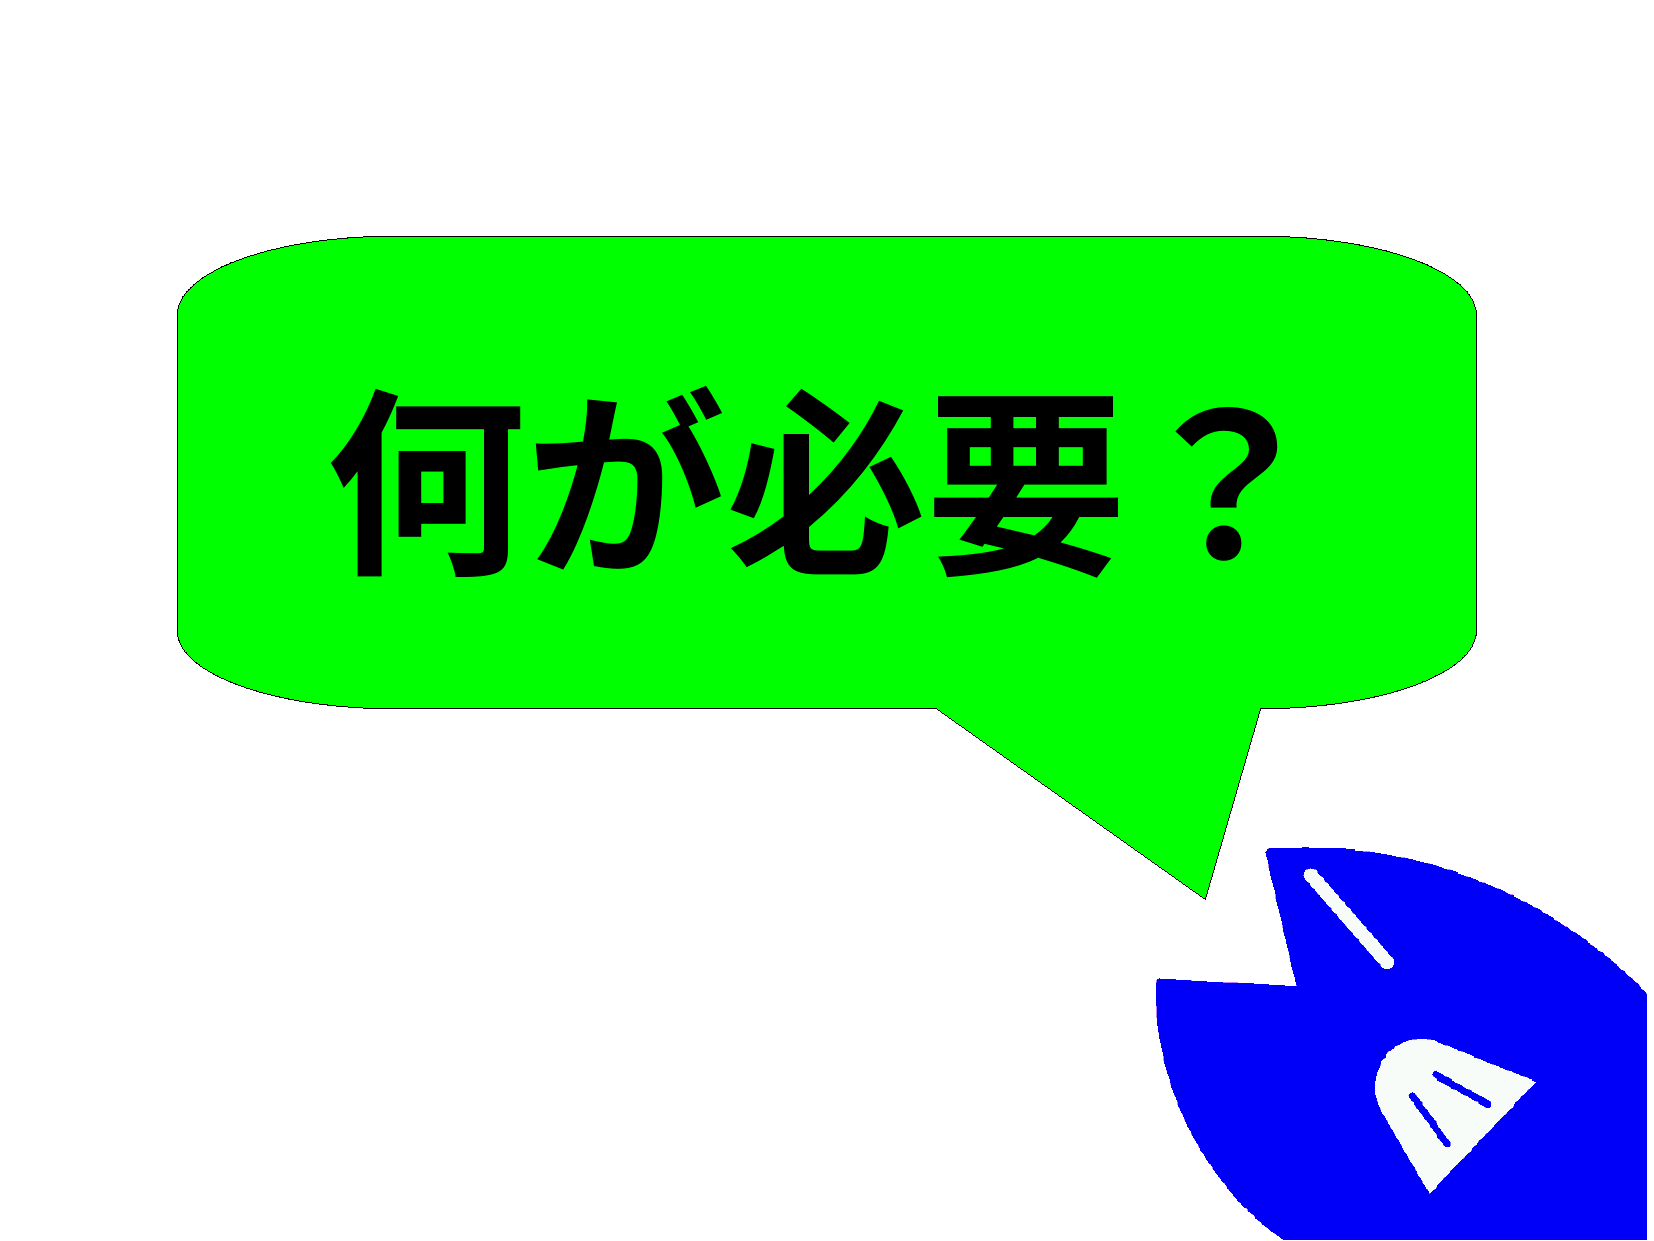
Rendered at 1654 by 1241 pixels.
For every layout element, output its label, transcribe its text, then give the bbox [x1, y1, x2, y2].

text_box 何が必要？ [177, 236, 1477, 841]
picture [1122, 826, 1647, 1241]
